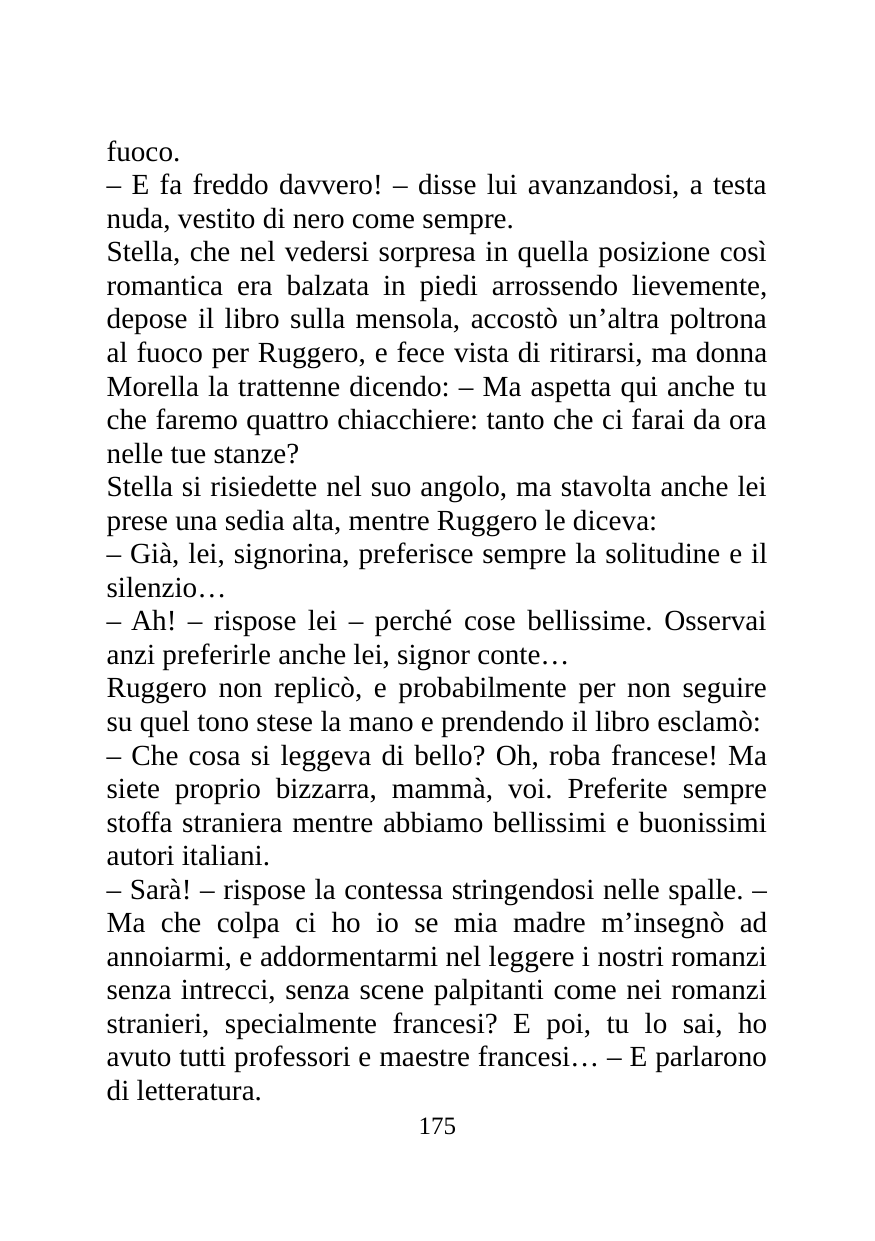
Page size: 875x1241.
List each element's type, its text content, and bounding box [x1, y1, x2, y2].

text – Già, lei, signorina, preferisce sempre la solitudine e il silenzio… [106, 536, 768, 603]
text – Ah! – rispose lei – perché cose bellissime. Osservai anzi preferirle anche lei, signor conte… [106, 603, 768, 671]
text Ruggero non replicò, e probabilmente per non seguire su quel tono stese la mano e prendendo il libro esclamò: [106, 671, 768, 738]
text – Che cosa si leggeva di bello? Oh, roba francese! Ma siete proprio bizzarra, mammà, voi. Preferite sempre stoffa straniera mentre abbiamo bellissimi e buonissimi autori italiani. [106, 738, 768, 872]
text Stella, che nel vedersi sorpresa in quella posizione così romantica era balzata in piedi arrossendo lievemente, depose il libro sulla mensola, accostò un’altra poltrona al fuoco per Ruggero, e fece vista di ritirarsi, ma donna Morella la trattenne dicendo: – Ma aspetta qui anche tu che faremo quattro chiacchiere: tanto che ci farai da ora nelle tue stanze? [106, 234, 768, 469]
text Stella si risiedette nel suo angolo, ma stavolta anche lei prese una sedia alta, mentre Ruggero le diceva: [106, 469, 768, 536]
text – E fa freddo davvero! – disse lui avanzandosi, a testa nuda, vestito di nero come sempre. [106, 167, 768, 234]
text fuoco. [106, 134, 768, 167]
text – Sarà! – rispose la contessa stringendosi nelle spalle. – Ma che colpa ci ho io se mia madre m’insegnò ad annoiarmi, e addormentarmi nel leggere i nostri romanzi senza intrecci, senza scene palpitanti come nei romanzi stranieri, specialmente francesi? E poi, tu lo sai, ho avuto tutti professori e maestre francesi… – E parlarono di letteratura. [106, 872, 768, 1107]
